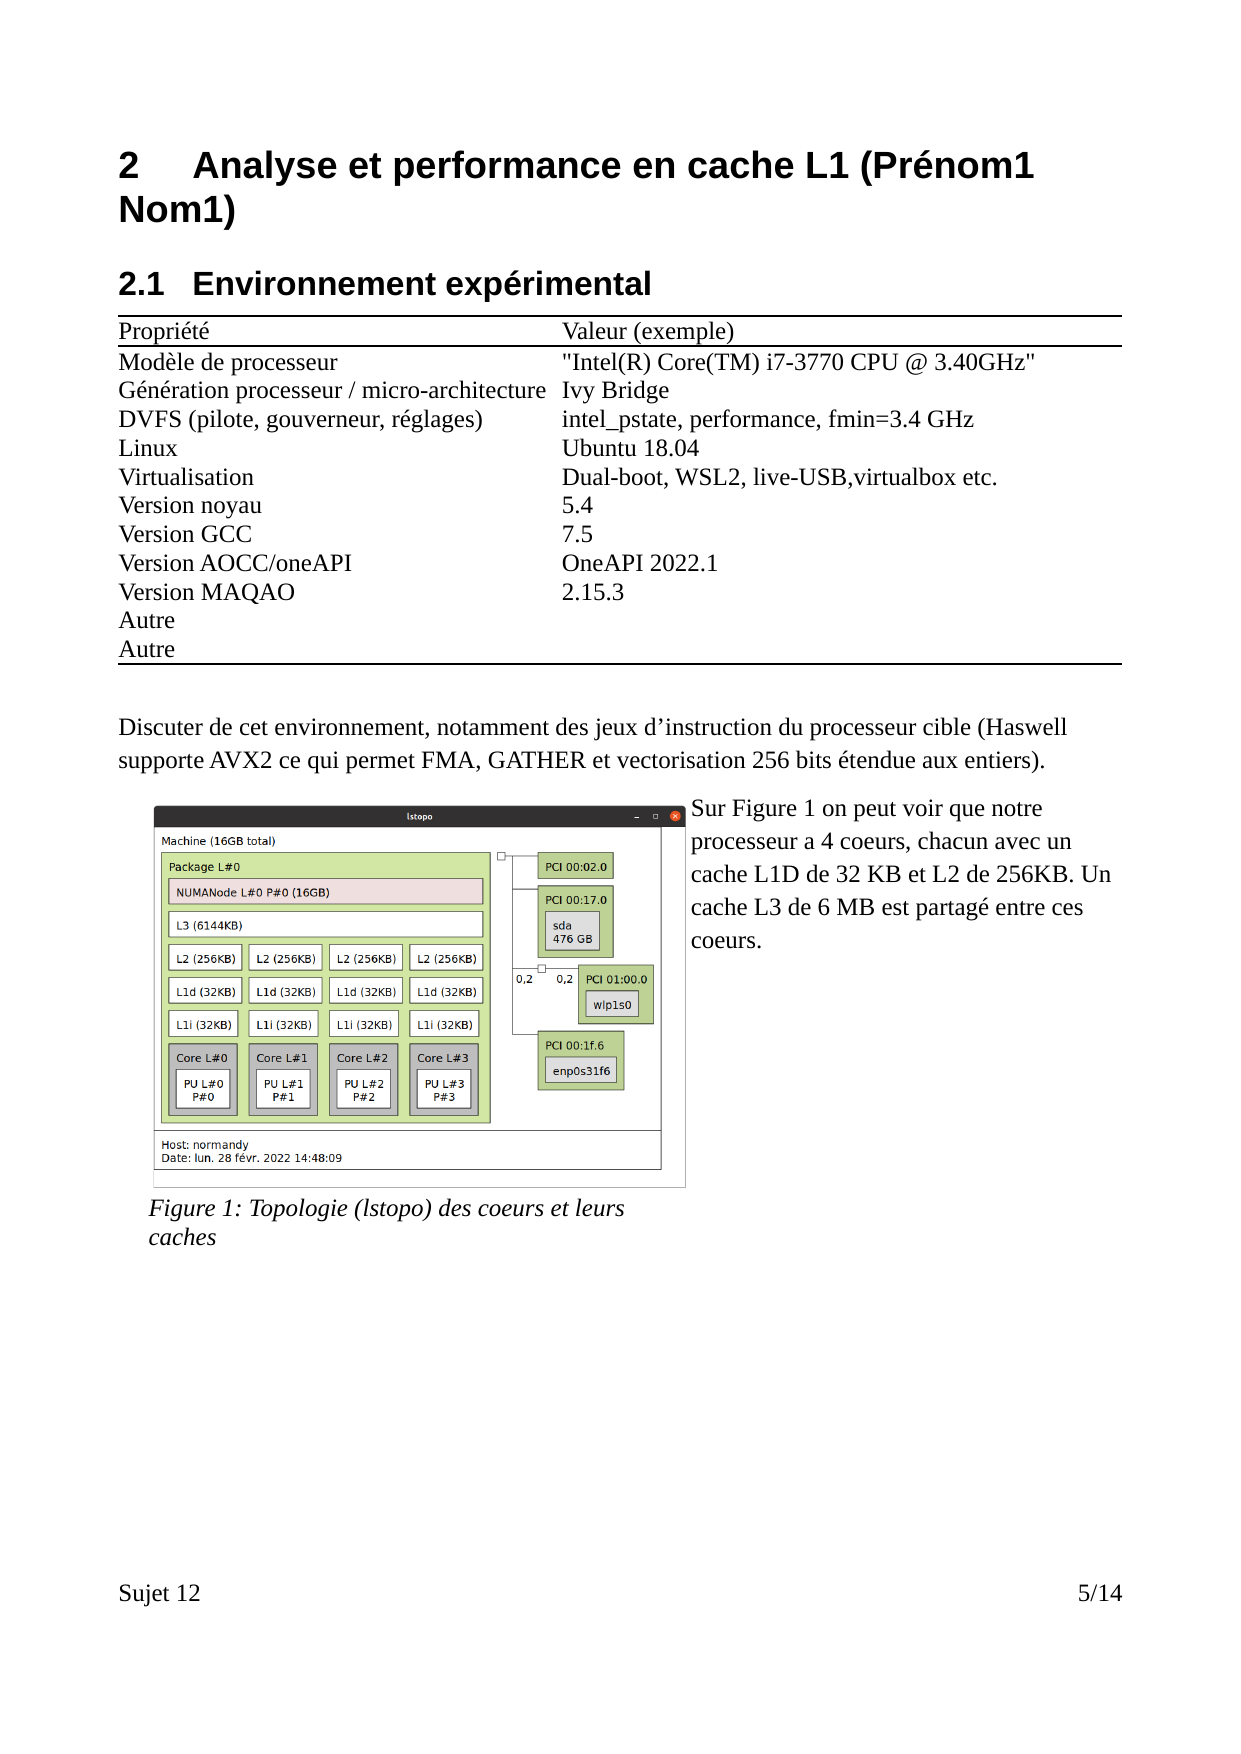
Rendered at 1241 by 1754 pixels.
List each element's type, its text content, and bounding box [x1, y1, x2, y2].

text Discuter de cet environnement, notamment des jeux d’instruction du processeur cible (Haswell supporte AVX2 ce qui permet FMA, GATHER et vectorisation 256 bits étendue aux entiers). [118, 712, 1122, 774]
table_cell "Intel(R) Core(TM) i7-3770 CPU @ 3.40GHz" [562, 347, 1122, 376]
subtitle Environnement expérimental [118, 264, 1122, 302]
table_cell Version GCC [118, 519, 562, 548]
table_cell [562, 606, 1122, 634]
table_cell DVFS (pilote, gouverneur, réglages) [118, 404, 562, 433]
table_cell 2.15.3 [562, 577, 1122, 606]
table_cell Autre [118, 634, 562, 663]
picture [148, 801, 691, 1193]
table_cell Modèle de processeur [118, 347, 562, 376]
table_cell Ubuntu 18.04 [562, 433, 1122, 462]
table_cell Linux [118, 433, 562, 462]
table_header Valeur (exemple) [562, 317, 1122, 345]
table_cell 7.5 [562, 519, 1122, 548]
text Figure 1: Topologie (lstopo) des coeurs et leurs caches [148, 1193, 691, 1250]
table_cell Virtualisation [118, 462, 562, 491]
table_cell Ivy Bridge [562, 376, 1122, 404]
table_cell Autre [118, 606, 562, 634]
table_cell Génération processeur / micro-architecture [118, 376, 562, 404]
table_cell intel_pstate, performance, fmin=3.4 GHz [562, 404, 1122, 433]
table_cell 5.4 [562, 491, 1122, 519]
subtitle Analyse et performance en cache L1 (Prénom1 Nom1) [118, 143, 1122, 230]
table_cell Version noyau [118, 491, 562, 519]
table_cell Version MAQAO [118, 577, 562, 606]
table_cell OneAPI 2022.1 [562, 548, 1122, 577]
table_cell [562, 634, 1122, 663]
text Sur Figure 1 on peut voir que notre processeur a 4 coeurs, chacun avec un cache L1D de 32 KB et L2 de 256KB. Un cache L3 de 6 MB est partagé entre ces coeurs. [118, 789, 1122, 954]
table_header Propriété [118, 317, 562, 345]
table_cell Version AOCC/oneAPI [118, 548, 562, 577]
table_cell Dual-boot, WSL2, live-USB,virtualbox etc. [562, 462, 1122, 491]
